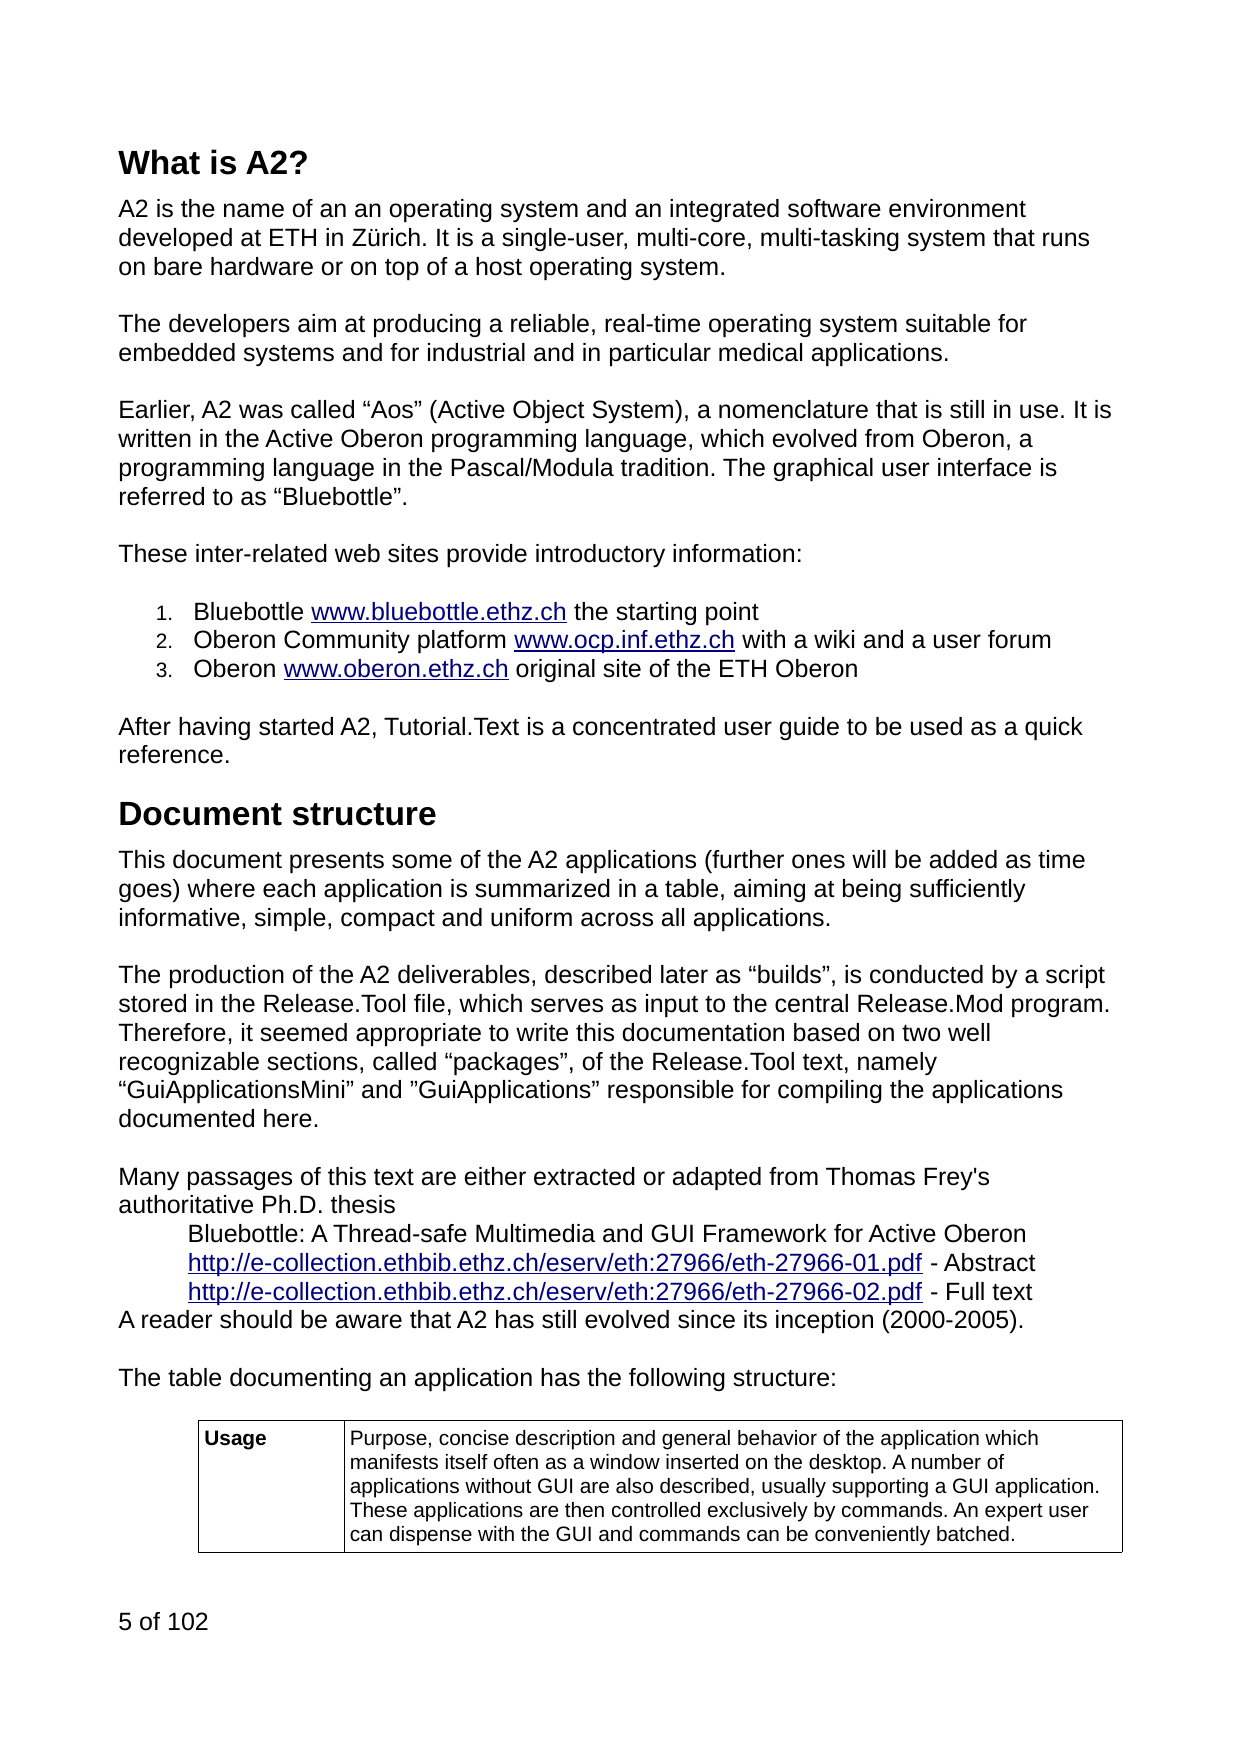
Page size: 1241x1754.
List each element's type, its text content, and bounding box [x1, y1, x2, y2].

text A2 is the name of an an operating system and an integrated software environment developed at ETH in Zürich. It is a single-user, multi-core, multi-tasking system that runs on bare hardware or on top of a host operating system. [118, 194, 1122, 281]
text A reader should be aware that A2 has still evolved since its inception (2000-2005). [118, 1305, 1122, 1334]
text The table documenting an application has the following structure: [118, 1363, 1122, 1392]
text The production of the A2 deliverables, described later as “builds”, is conducted by a script stored in the Release.Tool file, which serves as input to the central Release.Mod program. [118, 960, 1122, 1018]
text Earlier, A2 was called “Aos” (Active Object System), a nomenclature that is still in use. It is written in the Active Oberon programming language, which evolved from Oberon, a programming language in the Pascal/Modula tradition. The graphical user interface is referred to as “Bluebottle”. [118, 396, 1122, 511]
list Bluebottle www.bluebottle.ethz.ch the starting point [156, 597, 1122, 626]
text http://e-collection.ethbib.ethz.ch/eserv/eth:27966/eth-27966-02.pdf - Full text [118, 1277, 1122, 1305]
table_header Usage [199, 1421, 344, 1552]
list Oberon www.oberon.ethz.ch original site of the ETH Oberon [156, 654, 1122, 683]
text Many passages of this text are either extracted or adapted from Thomas Frey's authoritative Ph.D. thesis [118, 1162, 1122, 1219]
list Oberon Community platform www.ocp.inf.ethz.ch with a wiki and a user forum [156, 626, 1122, 654]
text This document presents some of the A2 applications (further ones will be added as time goes) where each application is summarized in a table, aiming at being sufficiently informative, simple, compact and uniform across all applications. [118, 845, 1122, 932]
text The developers aim at producing a reliable, real-time operating system suitable for embedded systems and for industrial and in particular medical applications. [118, 309, 1122, 367]
text Therefore, it seemed appropriate to write this documentation based on two well recognizable sections, called “packages”, of the Release.Tool text, namely “GuiApplicationsMini” and ”GuiApplications” responsible for compiling the applications documented here. [118, 1018, 1122, 1133]
text After having started A2, Tutorial.Text is a concentrated user guide to be used as a quick reference. [118, 712, 1122, 769]
text These inter-related web sites provide introductory information: [118, 539, 1122, 568]
text Bluebottle: A Thread-safe Multimedia and GUI Framework for Active Oberon [118, 1219, 1122, 1248]
subtitle Document structure [118, 794, 1122, 833]
text http://e-collection.ethbib.ethz.ch/eserv/eth:27966/eth-27966-01.pdf - Abstract [118, 1248, 1122, 1277]
table_header Purpose, concise description and general behavior of the application which manifests itself often as a window inserted on the desktop. A number of applications without GUI are also described, usually supporting a GUI application. These applications are then controlled exclusively by commands. An expert user can dispense with the GUI and commands can be conveniently batched. [345, 1421, 1122, 1552]
subtitle What is A2? [118, 143, 1122, 182]
